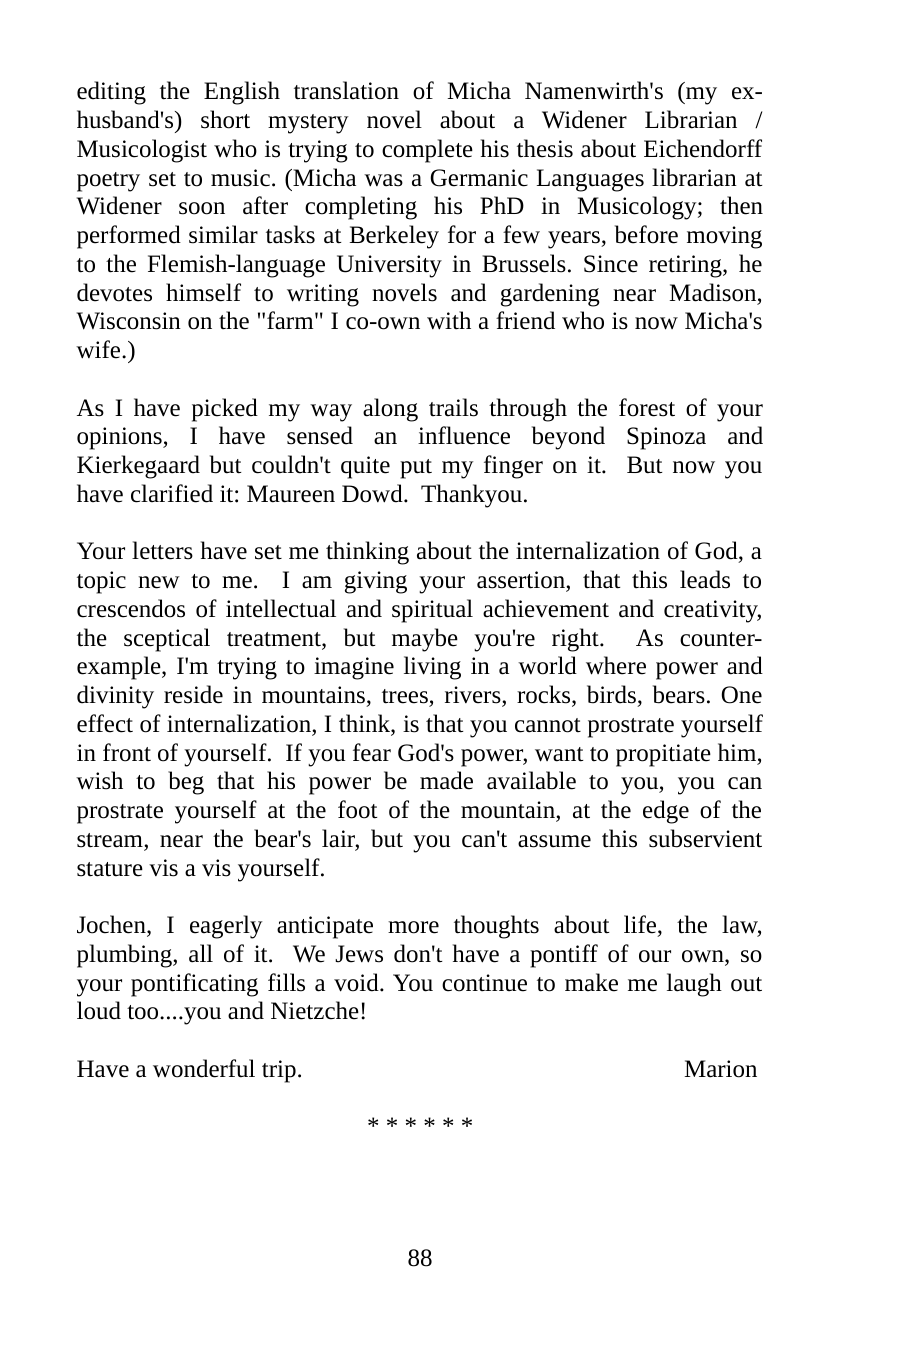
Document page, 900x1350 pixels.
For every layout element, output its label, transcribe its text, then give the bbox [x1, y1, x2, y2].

text * * * * * * [76, 1111, 763, 1140]
text editing the English translation of Micha Namenwirth's (my ex-husband's) short mystery novel about a Widener Librarian / Musicologist who is trying to complete his thesis about Eichendorff poetry set to music. (Micha was a Germanic Languages librarian at Widener soon after completing his PhD in Musicology; then performed similar tasks at Berkeley for a few years, before moving to the Flemish-language University in Brussels. Since retiring, he devotes himself to writing novels and gardening near Madison, Wisconsin on the "farm" I co-own with a friend who is now Micha's wife.) [76, 76, 763, 364]
text Jochen, I eagerly anticipate more thoughts about life, the law, plumbing, all of it. We Jews don't have a pontiff of our own, so your pontificating fills a void. You continue to make me laugh out loud too....you and Nietzche! [76, 910, 763, 1025]
text Have a wonderful trip. Marion [76, 1054, 763, 1083]
text As I have picked my way along trails through the forest of your opinions, I have sensed an influence beyond Spinoza and Kierkegaard but couldn't quite put my finger on it. But now you have clarified it: Maureen Dowd. Thankyou. [76, 393, 763, 508]
text Your letters have set me thinking about the internalization of God, a topic new to me. I am giving your assertion, that this leads to crescendos of intellectual and spiritual achievement and creativity, the sceptical treatment, but maybe you're right. As counter-example, I'm trying to imagine living in a world where power and divinity reside in mountains, trees, rivers, rocks, birds, bears. One effect of internalization, I think, is that you cannot prostrate yourself in front of yourself. If you fear God's power, want to propitiate him, wish to beg that his power be made available to you, you can prostrate yourself at the foot of the mountain, at the edge of the stream, near the bear's lair, but you can't assume this subservient stature vis a vis yourself. [76, 536, 763, 881]
